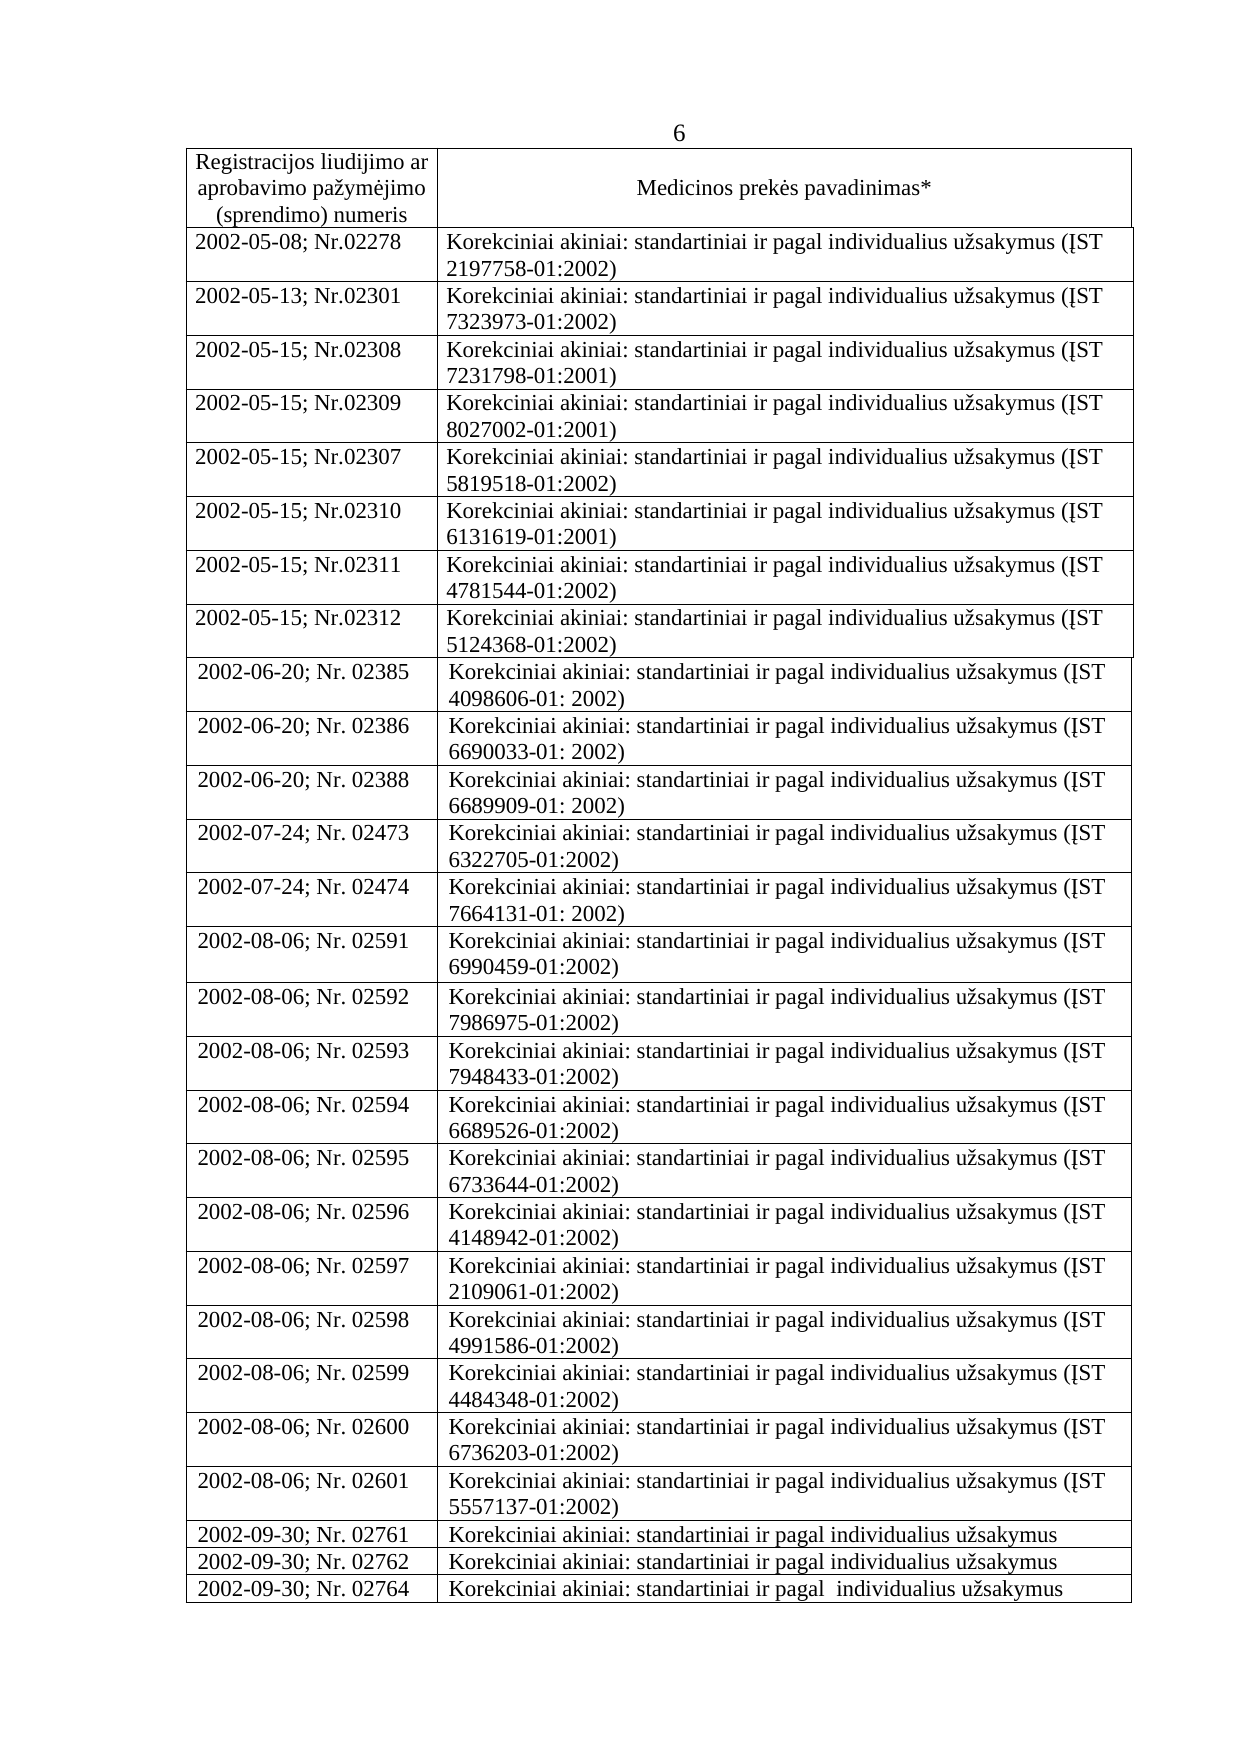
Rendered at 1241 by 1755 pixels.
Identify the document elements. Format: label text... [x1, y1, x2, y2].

table_cell Korekciniai akiniai: standartiniai ir pagal individualius užsakymus (ĮST 6689526-01:2002) [438, 1091, 1131, 1143]
table_cell Korekciniai akiniai: standartiniai ir pagal individualius užsakymus (ĮST 7986975-01:2002) [438, 983, 1131, 1036]
table_cell 2002-06-20; Nr. 02386 [187, 712, 437, 765]
table_cell Korekciniai akiniai: standartiniai ir pagal individualius užsakymus (ĮST 2197758-01:2002) [438, 228, 1133, 281]
table_cell Korekciniai akiniai: standartiniai ir pagal individualius užsakymus (ĮST 6736203-01:2002) [438, 1413, 1131, 1466]
table_cell 2002-05-08; Nr.02278 [187, 228, 437, 281]
table_cell Korekciniai akiniai: standartiniai ir pagal individualius užsakymus (ĮST 4484348-01:2002) [438, 1359, 1131, 1412]
table_cell Korekciniai akiniai: standartiniai ir pagal individualius užsakymus (ĮST 7664131-01: 2002) [438, 873, 1131, 926]
table_cell Korekciniai akiniai: standartiniai ir pagal individualius užsakymus (ĮST 6733644-01:2002) [438, 1144, 1131, 1197]
table_header Registracijos liudijimo ar aprobavimo pažymėjimo (sprendimo) numeris [187, 149, 437, 227]
table_cell 2002-08-06; Nr. 02600 [187, 1413, 437, 1466]
table_cell 2002-07-24; Nr. 02473 [187, 820, 437, 872]
table_cell 2002-05-15; Nr.02311 [187, 551, 437, 603]
table_cell 2002-07-24; Nr. 02474 [187, 873, 437, 926]
table_cell Korekciniai akiniai: standartiniai ir pagal individualius užsakymus (ĮST 5819518-01:2002) [438, 443, 1133, 496]
table_cell 2002-08-06; Nr. 02594 [187, 1091, 437, 1143]
table_cell Korekciniai akiniai: standartiniai ir pagal individualius užsakymus (ĮST 7231798-01:2001) [438, 336, 1133, 388]
table_cell Korekciniai akiniai: standartiniai ir pagal individualius užsakymus (ĮST 2109061-01:2002) [438, 1252, 1131, 1304]
table_cell Korekciniai akiniai: standartiniai ir pagal individualius užsakymus (ĮST 6690033-01: 2002) [438, 712, 1131, 765]
table_cell Korekciniai akiniai: standartiniai ir pagal individualius užsakymus [438, 1575, 1131, 1602]
table_cell 2002-08-06; Nr. 02596 [187, 1198, 437, 1251]
table_cell Korekciniai akiniai: standartiniai ir pagal individualius užsakymus (ĮST 7948433-01:2002) [438, 1037, 1131, 1089]
table_cell 2002-08-06; Nr. 02595 [187, 1144, 437, 1197]
table_cell Korekciniai akiniai: standartiniai ir pagal individualius užsakymus (ĮST 6131619-01:2001) [438, 497, 1133, 550]
table_cell Korekciniai akiniai: standartiniai ir pagal individualius užsakymus (ĮST 4781544-01:2002) [438, 551, 1133, 603]
table_cell Korekciniai akiniai: standartiniai ir pagal individualius užsakymus [438, 1548, 1131, 1574]
table_cell Korekciniai akiniai: standartiniai ir pagal individualius užsakymus (ĮST 4148942-01:2002) [438, 1198, 1131, 1251]
table_cell 2002-06-20; Nr. 02388 [187, 766, 437, 818]
table_cell 2002-08-06; Nr. 02592 [187, 983, 437, 1036]
table_cell Korekciniai akiniai: standartiniai ir pagal individualius užsakymus [438, 1521, 1131, 1547]
table_cell 2002-08-06; Nr. 02593 [187, 1037, 437, 1089]
table_cell Korekciniai akiniai: standartiniai ir pagal individualius užsakymus (ĮST 8027002-01:2001) [438, 390, 1133, 442]
table_cell 2002-09-30; Nr. 02764 [187, 1575, 437, 1602]
table_cell 2002-08-06; Nr. 02591 [187, 927, 437, 982]
table_cell 2002-05-13; Nr.02301 [187, 282, 437, 335]
table_cell 2002-05-15; Nr.02308 [187, 336, 437, 388]
table_cell Korekciniai akiniai: standartiniai ir pagal individualius užsakymus (ĮST 6689909-01: 2002) [438, 766, 1131, 818]
table_cell 2002-05-15; Nr.02307 [187, 443, 437, 496]
table_cell Korekciniai akiniai: standartiniai ir pagal individualius užsakymus (ĮST 5124368-01:2002) [438, 605, 1133, 657]
table_cell Korekciniai akiniai: standartiniai ir pagal individualius užsakymus (ĮST 4098606-01: 2002) [438, 658, 1131, 711]
table_header Medicinos prekės pavadinimas* [438, 149, 1131, 227]
table_cell Korekciniai akiniai: standartiniai ir pagal individualius užsakymus (ĮST 5557137-01:2002) [438, 1467, 1131, 1519]
table_cell 2002-05-15; Nr.02310 [187, 497, 437, 550]
table_cell 2002-06-20; Nr. 02385 [187, 658, 437, 711]
table_cell 2002-08-06; Nr. 02598 [187, 1306, 437, 1358]
table_cell 2002-08-06; Nr. 02601 [187, 1467, 437, 1519]
table_cell 2002-05-15; Nr.02309 [187, 390, 437, 442]
table_cell 2002-08-06; Nr. 02599 [187, 1359, 437, 1412]
table_cell Korekciniai akiniai: standartiniai ir pagal individualius užsakymus (ĮST 4991586-01:2002) [438, 1306, 1131, 1358]
table_cell 2002-05-15; Nr.02312 [187, 605, 437, 657]
table_cell Korekciniai akiniai: standartiniai ir pagal individualius užsakymus (ĮST 6990459-01:2002) [438, 927, 1131, 982]
table_cell 2002-08-06; Nr. 02597 [187, 1252, 437, 1304]
table_cell Korekciniai akiniai: standartiniai ir pagal individualius užsakymus (ĮST 7323973-01:2002) [438, 282, 1133, 335]
table_cell 2002-09-30; Nr. 02762 [187, 1548, 437, 1574]
table_cell Korekciniai akiniai: standartiniai ir pagal individualius užsakymus (ĮST 6322705-01:2002) [438, 820, 1131, 872]
table_cell 2002-09-30; Nr. 02761 [187, 1521, 437, 1547]
